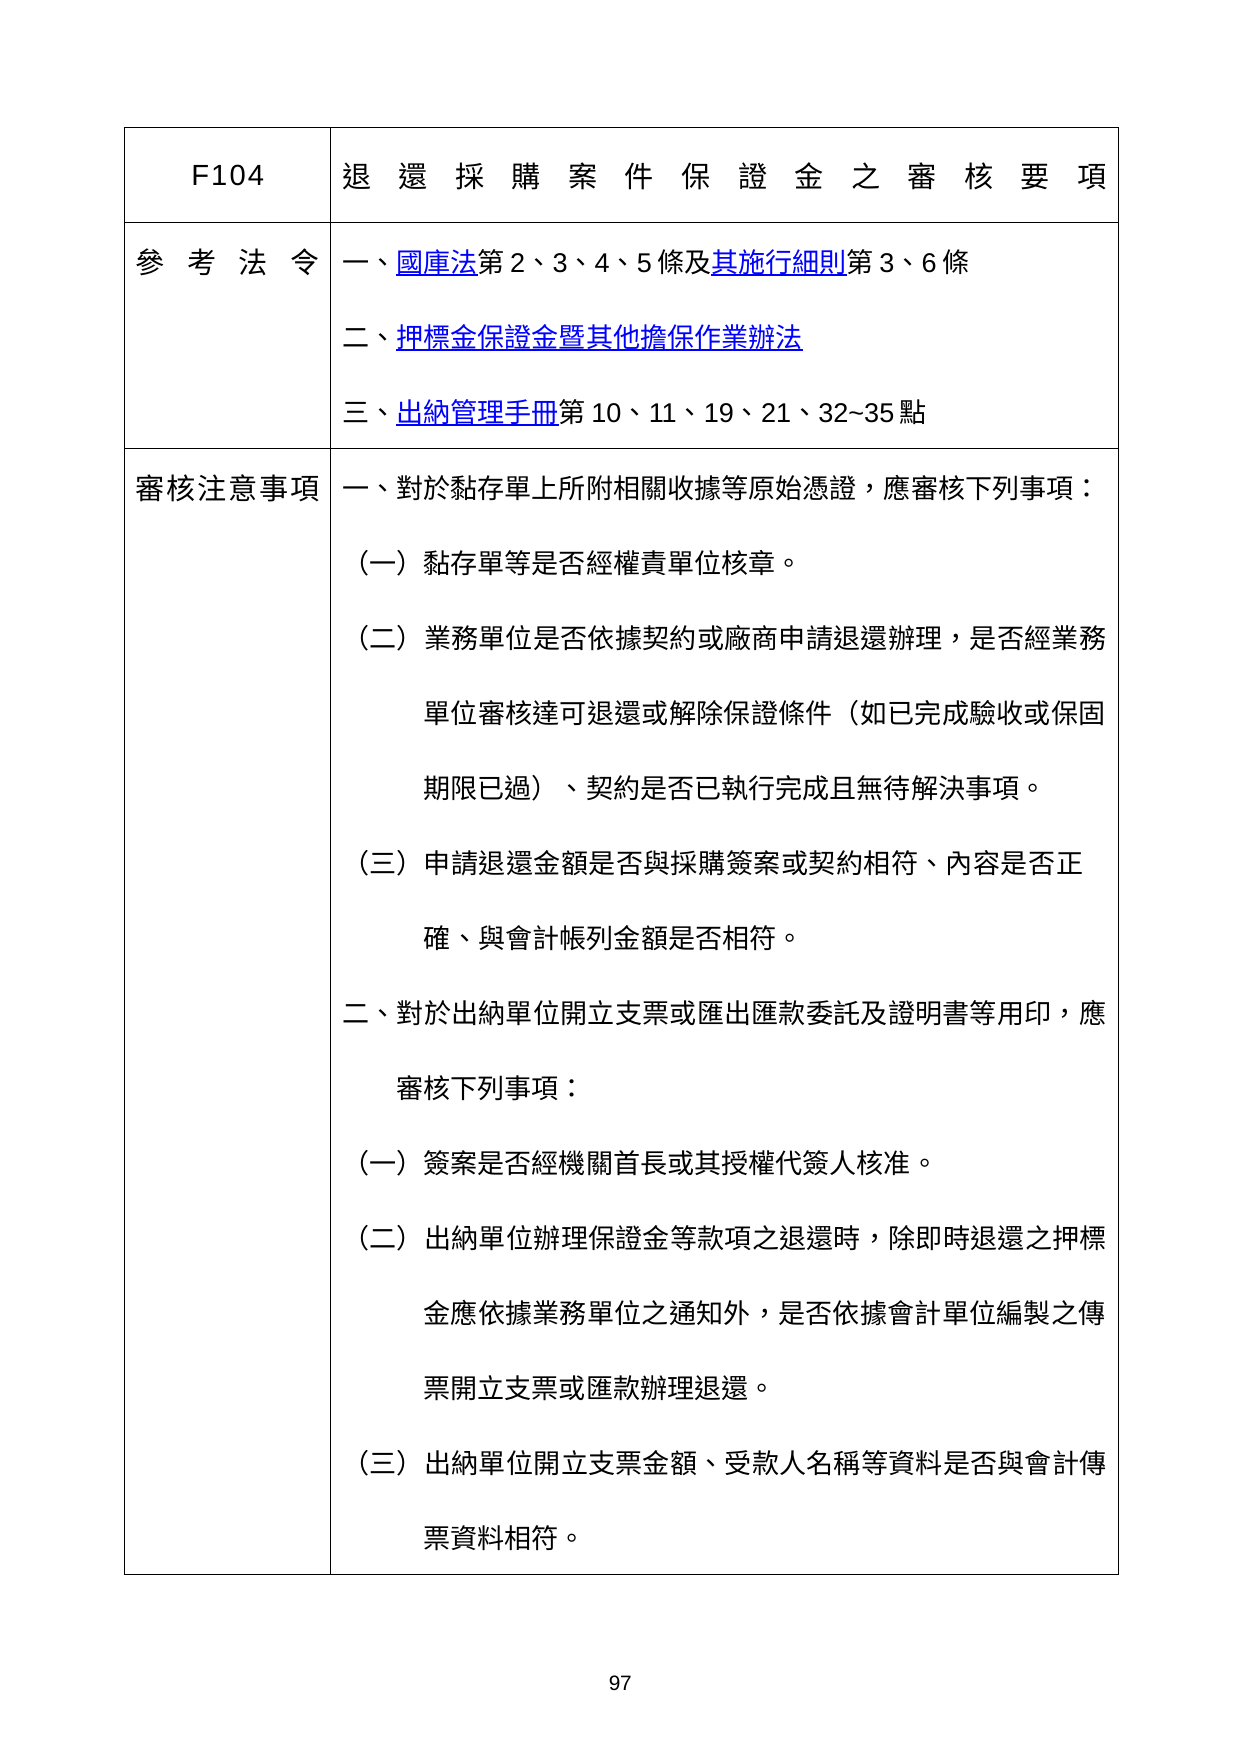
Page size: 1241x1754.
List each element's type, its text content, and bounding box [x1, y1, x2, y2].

table_cell 一、對於黏存單上所附相關收據等原始憑證，應審核下列事項： （一）黏存單等是否經權責單位核章。 （二）業務單位是否依據契約或廠商申請退還辦理，是否經業務單位審核達可退還或解除保證條件（如已完成驗收或保固期限已過）、契約是否已執行完成且無待解決事項。 （三）申請退還金額是否與採購簽案或契約相符、內容是否正確、與會計帳列金額是否相符。 二、對於出納單位開立支票或匯出匯款委託及證明書等用印，應審核下列事項： （一）簽案是否經機關首長或其授權代簽人核准。 （二）出納單位辦理保證金等款項之退還時，除即時退還之押標金應依據業務單位之通知外，是否依據會計單位編製之傳票開立支票或匯款辦理退還。 （三）出納單位開立支票金額、受款人名稱等資料是否與會計傳票資料相符。 [331, 449, 1118, 1574]
table_header F104 [125, 128, 330, 222]
table_header 退還採購案件保證金之審核要項 [331, 128, 1118, 222]
table_cell 審核注意事項 [125, 449, 330, 1574]
table_cell 參考法令 [125, 223, 330, 448]
table_cell 一、國庫法第2、3、4、5條及其施行細則第3、6條 二、押標金保證金暨其他擔保作業辦法 三、出納管理手冊第10、11、19、21、32~35點 [331, 223, 1118, 448]
